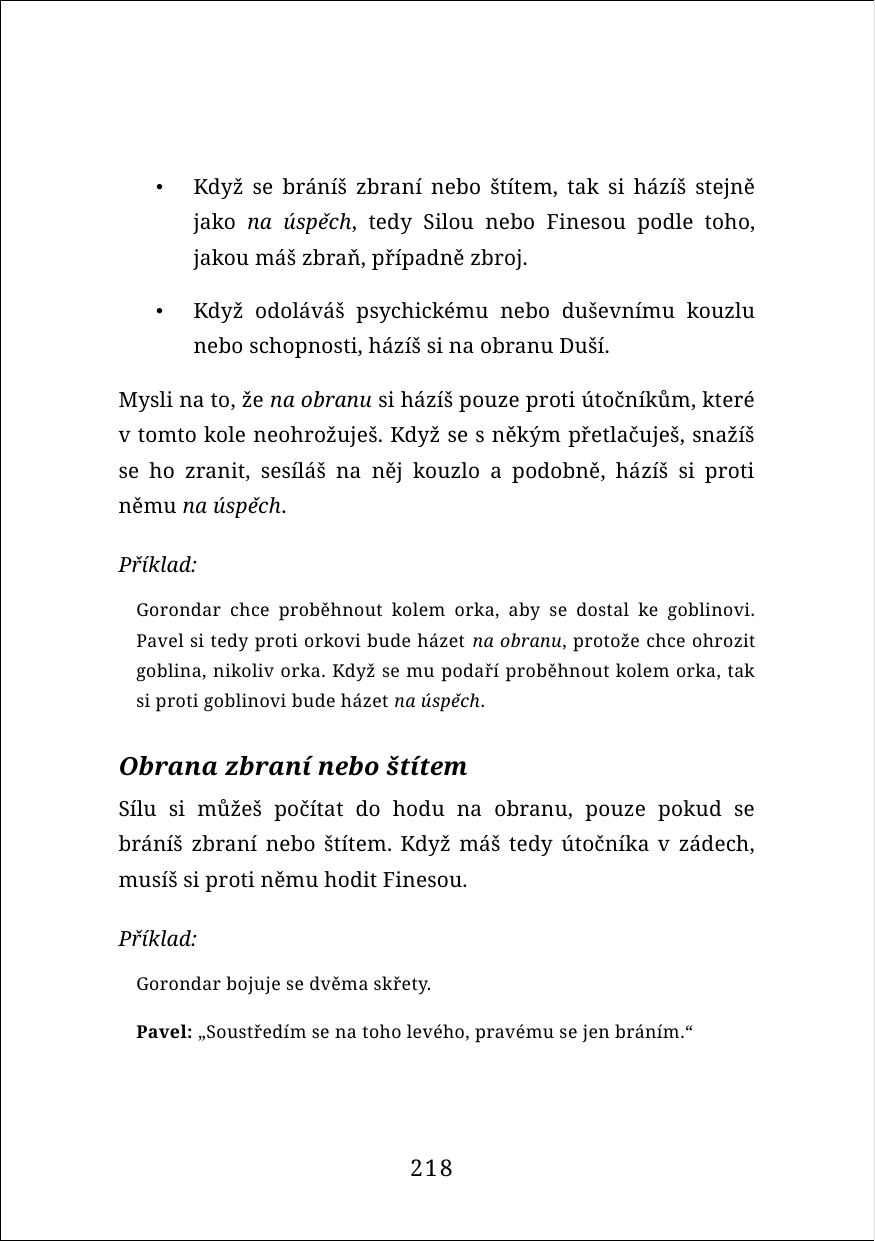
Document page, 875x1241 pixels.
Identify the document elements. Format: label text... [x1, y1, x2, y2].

list Když se bráníš zbraní nebo štítem, tak si házíš stejně jako na úspěch, tedy Silou nebo Finesou podle toho, jakou máš zbraň, případně zbroj. [156, 172, 756, 271]
text Příklad: [118, 551, 756, 579]
text Pavel: „Soustředím se na toho levého, pravému se jen bráním.“ [136, 1019, 756, 1043]
text Sílu si můžeš počítat do hodu na obranu, pouze pokud se bráníš zbraní nebo štítem. Když máš tedy útočníka v zádech, musíš si proti němu hodit Finesou. [118, 794, 756, 893]
text Gorondar bojuje se dvěma skřety. [136, 971, 756, 996]
subtitle Obrana zbraní nebo štítem [118, 748, 756, 782]
text Gorondar chce proběhnout kolem orka, aby se dostal ke goblinovi. Pavel si tedy proti orkovi bude házet na obranu, protože chce ohrozit goblina, nikoliv orka. Když se mu podaří proběhnout kolem orka, tak si proti goblinovi bude házet na úspěch. [136, 598, 756, 713]
text Příklad: [118, 924, 756, 953]
text Mysli na to, že na obranu si házíš pouze proti útočníkům, které v tomto kole neohrožuješ. Když se s někým přetlačuješ, snažíš se ho zranit, sesíláš na něj kouzlo a podobně, házíš si proti němu na úspěch. [118, 385, 756, 520]
list Když odoláváš psychickému nebo duševnímu kouzlu nebo schopnosti, házíš si na obranu Duší. [156, 296, 756, 360]
